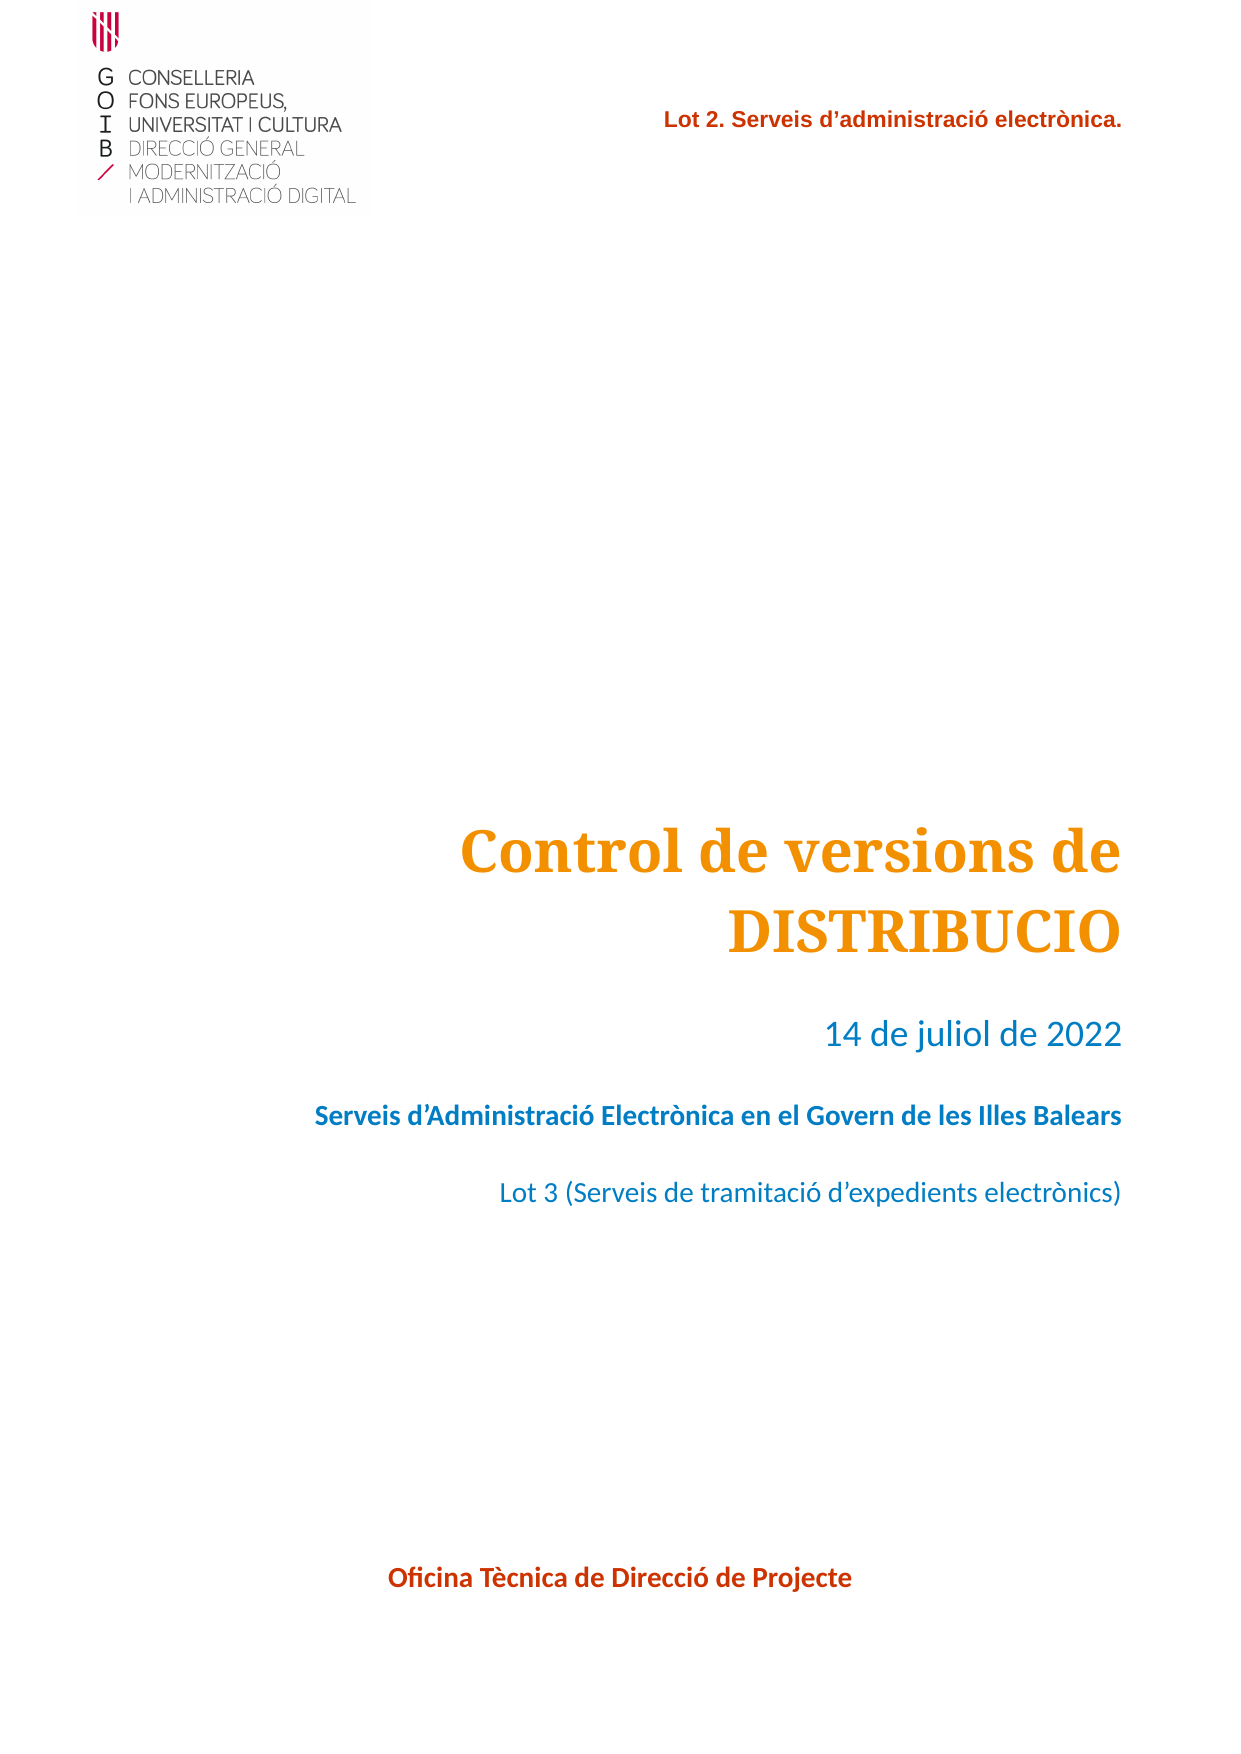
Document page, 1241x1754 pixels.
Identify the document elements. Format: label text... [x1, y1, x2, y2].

text Control de versions de DISTRIBUCIO [118, 810, 1122, 969]
text Oficina Tècnica de Direcció de Projecte [118, 1559, 1122, 1594]
text 14 de juliol de 2022 [118, 1010, 1122, 1056]
text Serveis d’Administració Electrònica en el Govern de les Illes Balears [118, 1097, 1122, 1133]
picture [77, 0, 371, 216]
text Lot 3 (Serveis de tramitació d’expedients electrònics) [118, 1174, 1122, 1210]
